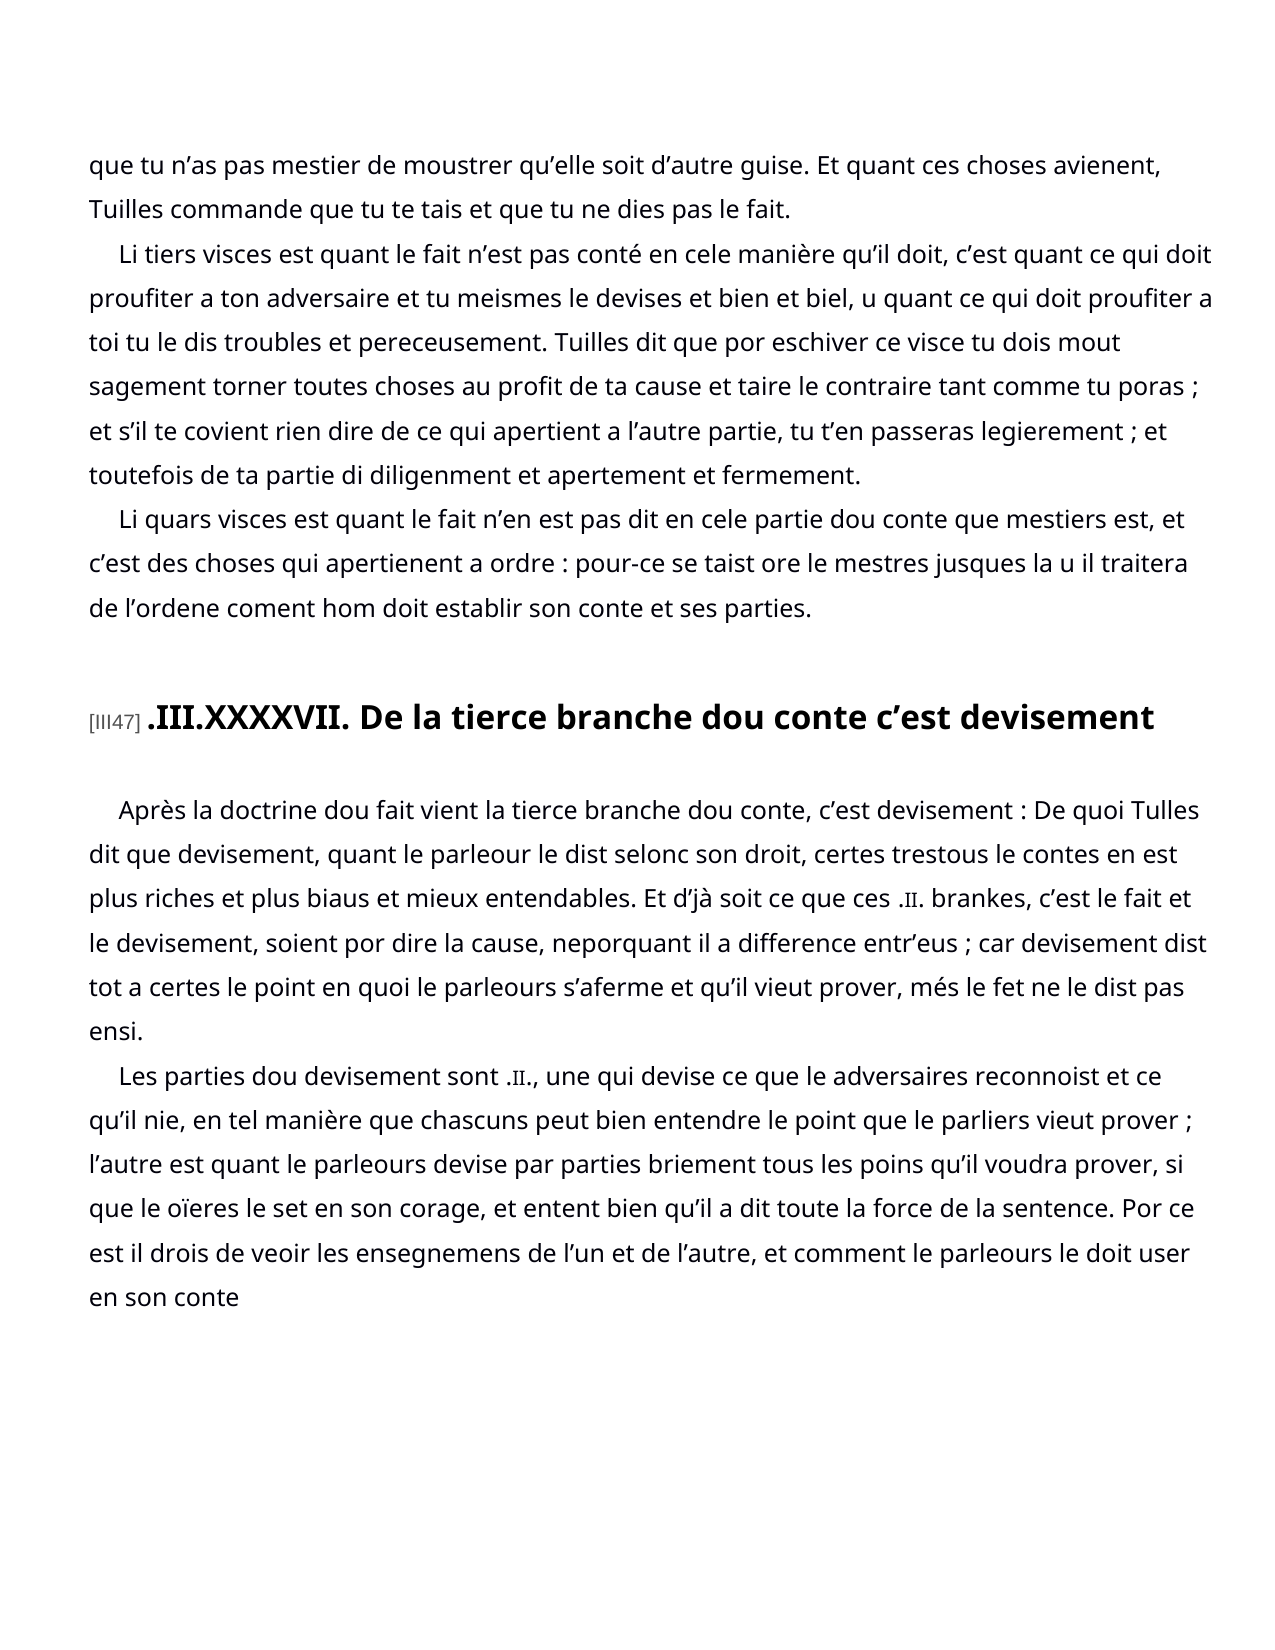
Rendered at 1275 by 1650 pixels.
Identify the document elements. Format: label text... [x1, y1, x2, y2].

subtitle [III47] .III.XXXXVII. De la tierce branche dou conte c’est devisement [89, 694, 1216, 739]
text Après la doctrine dou fait vient la tierce branche dou conte, c’est devisement : De quoi Tulles dit que devisement, quant le parleour le dist selonc son droit, certes trestous le contes en est plus riches et plus biaus et mieux entendables. Et d’jà soit ce que ces .ii. brankes, c’est le fait et le devisement, soient por dire la cause, neporquant il a difference entr’eus ; car devisement dist tot a certes le point en quoi le parleours s’aferme et qu’il vieut prover, més le fet ne le dist pas ensi. [89, 792, 1216, 1048]
text que tu n’as pas mestier de moustrer qu’elle soit d’autre guise. Et quant ces choses avienent, Tuilles commande que tu te tais et que tu ne dies pas le fait. [89, 148, 1216, 226]
text Li quars visces est quant le fait n’en est pas dit en cele partie dou conte que mestiers est, et c’est des choses qui apertienent a ordre : pour-ce se taist ore le mestres jusques la u il traitera de l’ordene coment hom doit establir son conte et ses parties. [89, 502, 1216, 624]
text Li tiers visces est quant le fait n’est pas conté en cele manière qu’il doit, c’est quant ce qui doit proufiter a ton adversaire et tu meismes le devises et bien et biel, u quant ce qui doit proufiter a toi tu le dis troubles et pereceusement. Tuilles dit que por eschiver ce visce tu dois mout sagement torner toutes choses au profit de ta cause et taire le contraire tant comme tu poras ; et s’il te covient rien dire de ce qui apertient a l’autre partie, tu t’en passeras legierement ; et toutefois de ta partie di diligenment et apertement et fermement. [89, 236, 1216, 492]
text Les parties dou devisement sont .ii., une qui devise ce que le adversaires reconnoist et ce qu’il nie, en tel manière que chascuns peut bien entendre le point que le parliers vieut prover ; l’autre est quant le parleours devise par parties briement tous les poins qu’il voudra prover, si que le oïeres le set en son corage, et entent bien qu’il a dit toute la force de la sentence. Por ce est il drois de veoir les ensegnemens de l’un et de l’autre, et comment le parleours le doit user en son conte [89, 1058, 1216, 1313]
